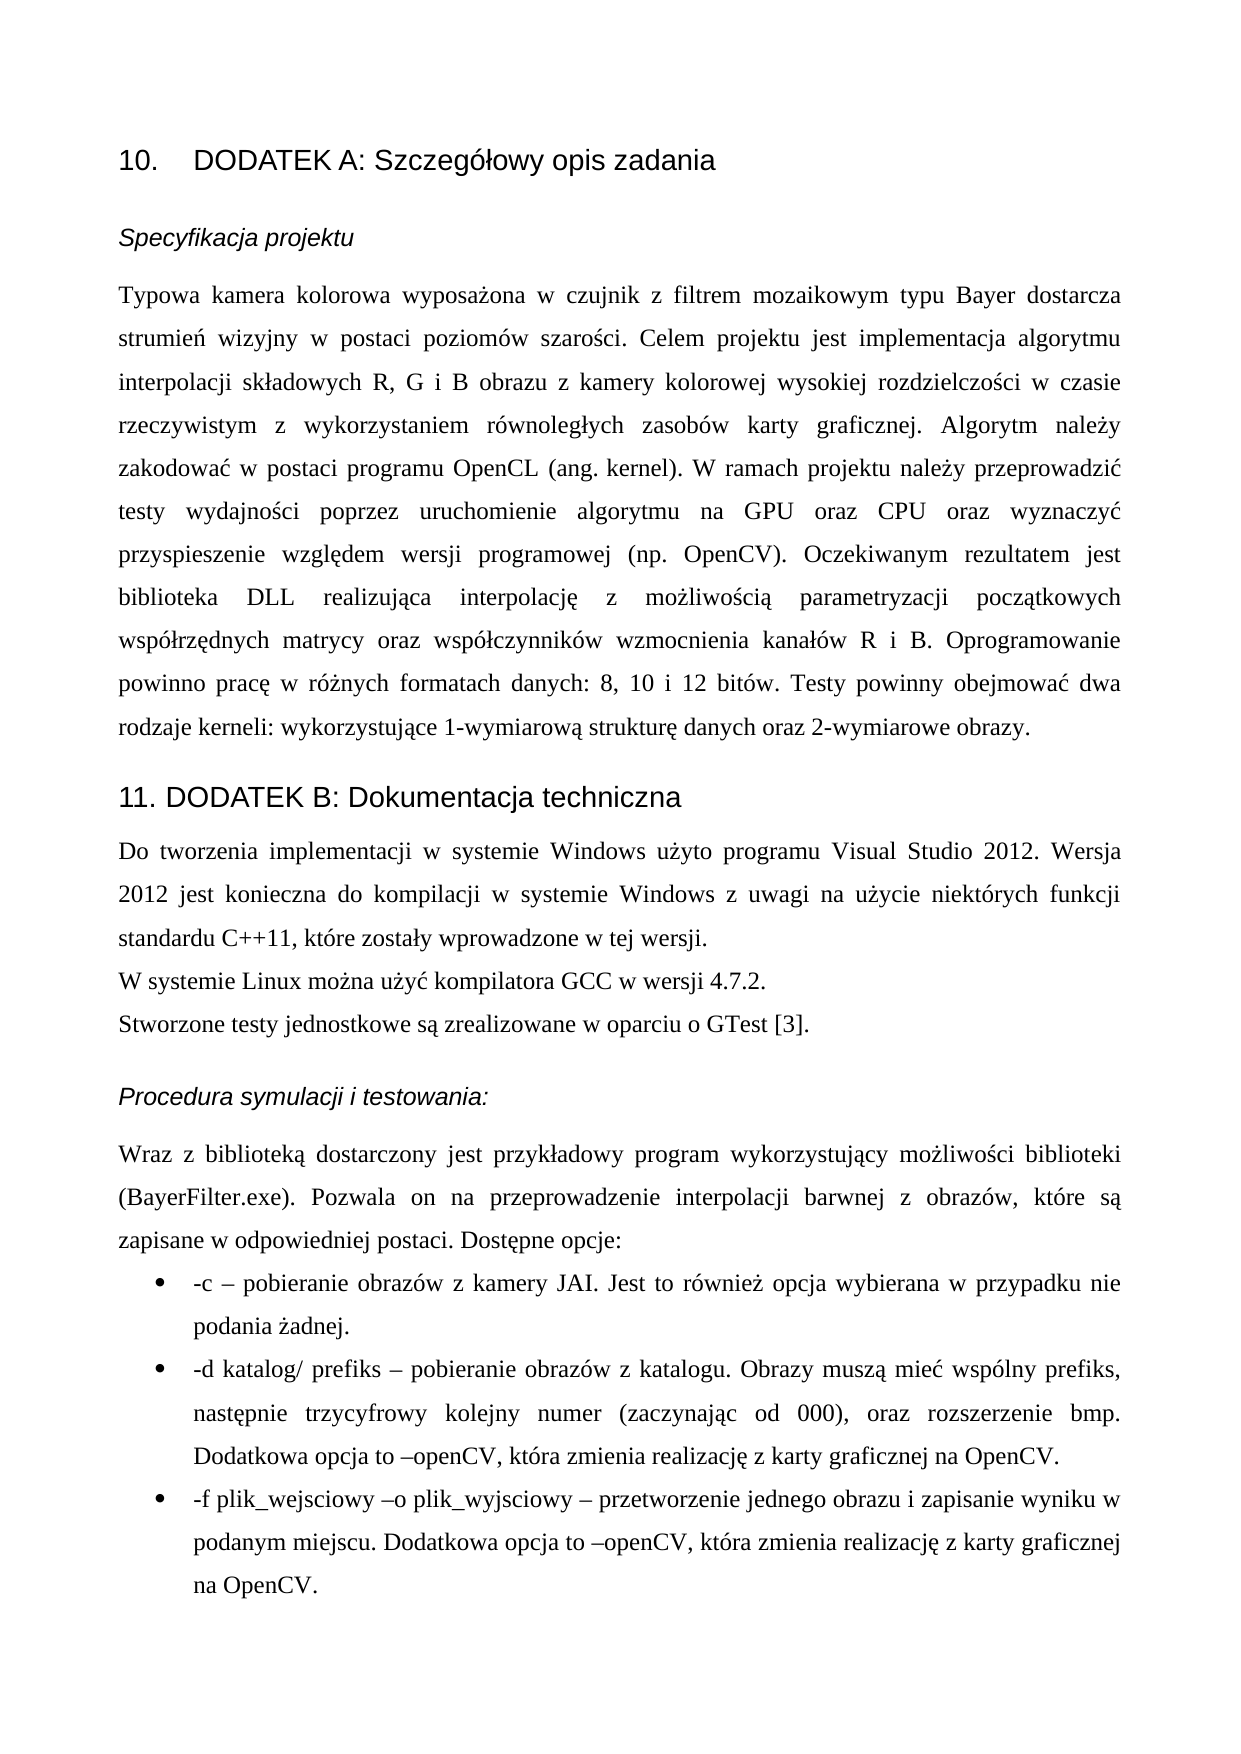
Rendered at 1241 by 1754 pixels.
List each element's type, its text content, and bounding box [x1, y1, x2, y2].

list -c – pobieranie obrazów z kamery JAI. Jest to również opcja wybierana w przypadku nie podania żadnej. [156, 1268, 1122, 1340]
text Wraz z biblioteką dostarczony jest przykładowy program wykorzystujący możliwości biblioteki (BayerFilter.exe). Pozwala on na przeprowadzenie interpolacji barwnej z obrazów, które są zapisane w odpowiedniej postaci. Dostępne opcje: [118, 1139, 1122, 1254]
subtitle Procedura symulacji i testowania: [118, 1081, 1122, 1110]
list -f plik_wejsciowy –o plik_wyjsciowy – przetworzenie jednego obrazu i zapisanie wyniku w podanym miejscu. Dodatkowa opcja to –openCV, która zmienia realizację z karty graficznej na OpenCV. [156, 1484, 1122, 1599]
text Stworzone testy jednostkowe są zrealizowane w oparciu o GTest [3]. [118, 1009, 1122, 1038]
subtitle DODATEK B: Dokumentacja techniczna [118, 780, 1122, 813]
text Do tworzenia implementacji w systemie Windows użyto programu Visual Studio 2012. Wersja 2012 jest konieczna do kompilacji w systemie Windows z uwagi na użycie niektórych funkcji standardu C++11, które zostały wprowadzone w tej wersji. [118, 836, 1122, 951]
list -d katalog/ prefiks – pobieranie obrazów z katalogu. Obrazy muszą mieć wspólny prefiks, następnie trzycyfrowy kolejny numer (zaczynając od 000), oraz rozszerzenie bmp. Dodatkowa opcja to –openCV, która zmienia realizację z karty graficznej na OpenCV. [156, 1354, 1122, 1469]
text W systemie Linux można użyć kompilatora GCC w wersji 4.7.2. [118, 966, 1122, 994]
text Typowa kamera kolorowa wyposażona w czujnik z filtrem mozaikowym typu Bayer dostarcza strumień wizyjny w postaci poziomów szarości. Celem projektu jest implementacja algorytmu interpolacji składowych R, G i B obrazu z kamery kolorowej wysokiej rozdzielczości w czasie rzeczywistym z wykorzystaniem równoległych zasobów karty graficznej. Algorytm należy zakodować w postaci programu OpenCL (ang. kernel). W ramach projektu należy przeprowadzić testy wydajności poprzez uruchomienie algorytmu na GPU oraz CPU oraz wyznaczyć przyspieszenie względem wersji programowej (np. OpenCV). Oczekiwanym rezultatem jest biblioteka DLL realizująca interpolację z możliwością parametryzacji początkowych współrzędnych matrycy oraz współczynników wzmocnienia kanałów R i B. Oprogramowanie powinno pracę w różnych formatach danych: 8, 10 i 12 bitów. Testy powinny obejmować dwa rodzaje kerneli: wykorzystujące 1-wymiarową strukturę danych oraz 2-wymiarowe obrazy. [118, 280, 1122, 740]
subtitle DODATEK A: Szczegółowy opis zadania [118, 143, 1122, 177]
subtitle Specyfikacja projektu [118, 223, 1122, 252]
